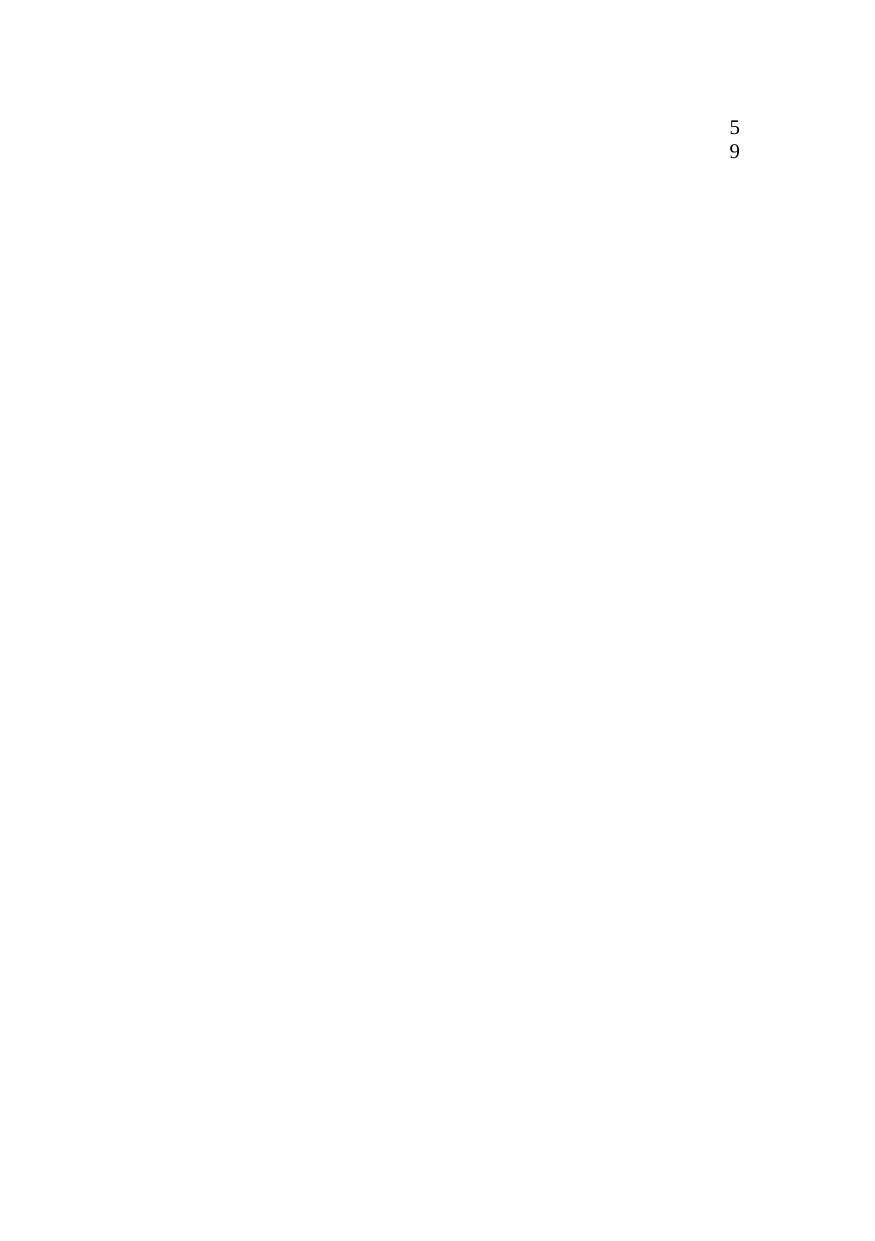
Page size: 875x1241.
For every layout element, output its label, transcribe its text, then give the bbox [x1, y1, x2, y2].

text 159 [729, 115, 735, 163]
